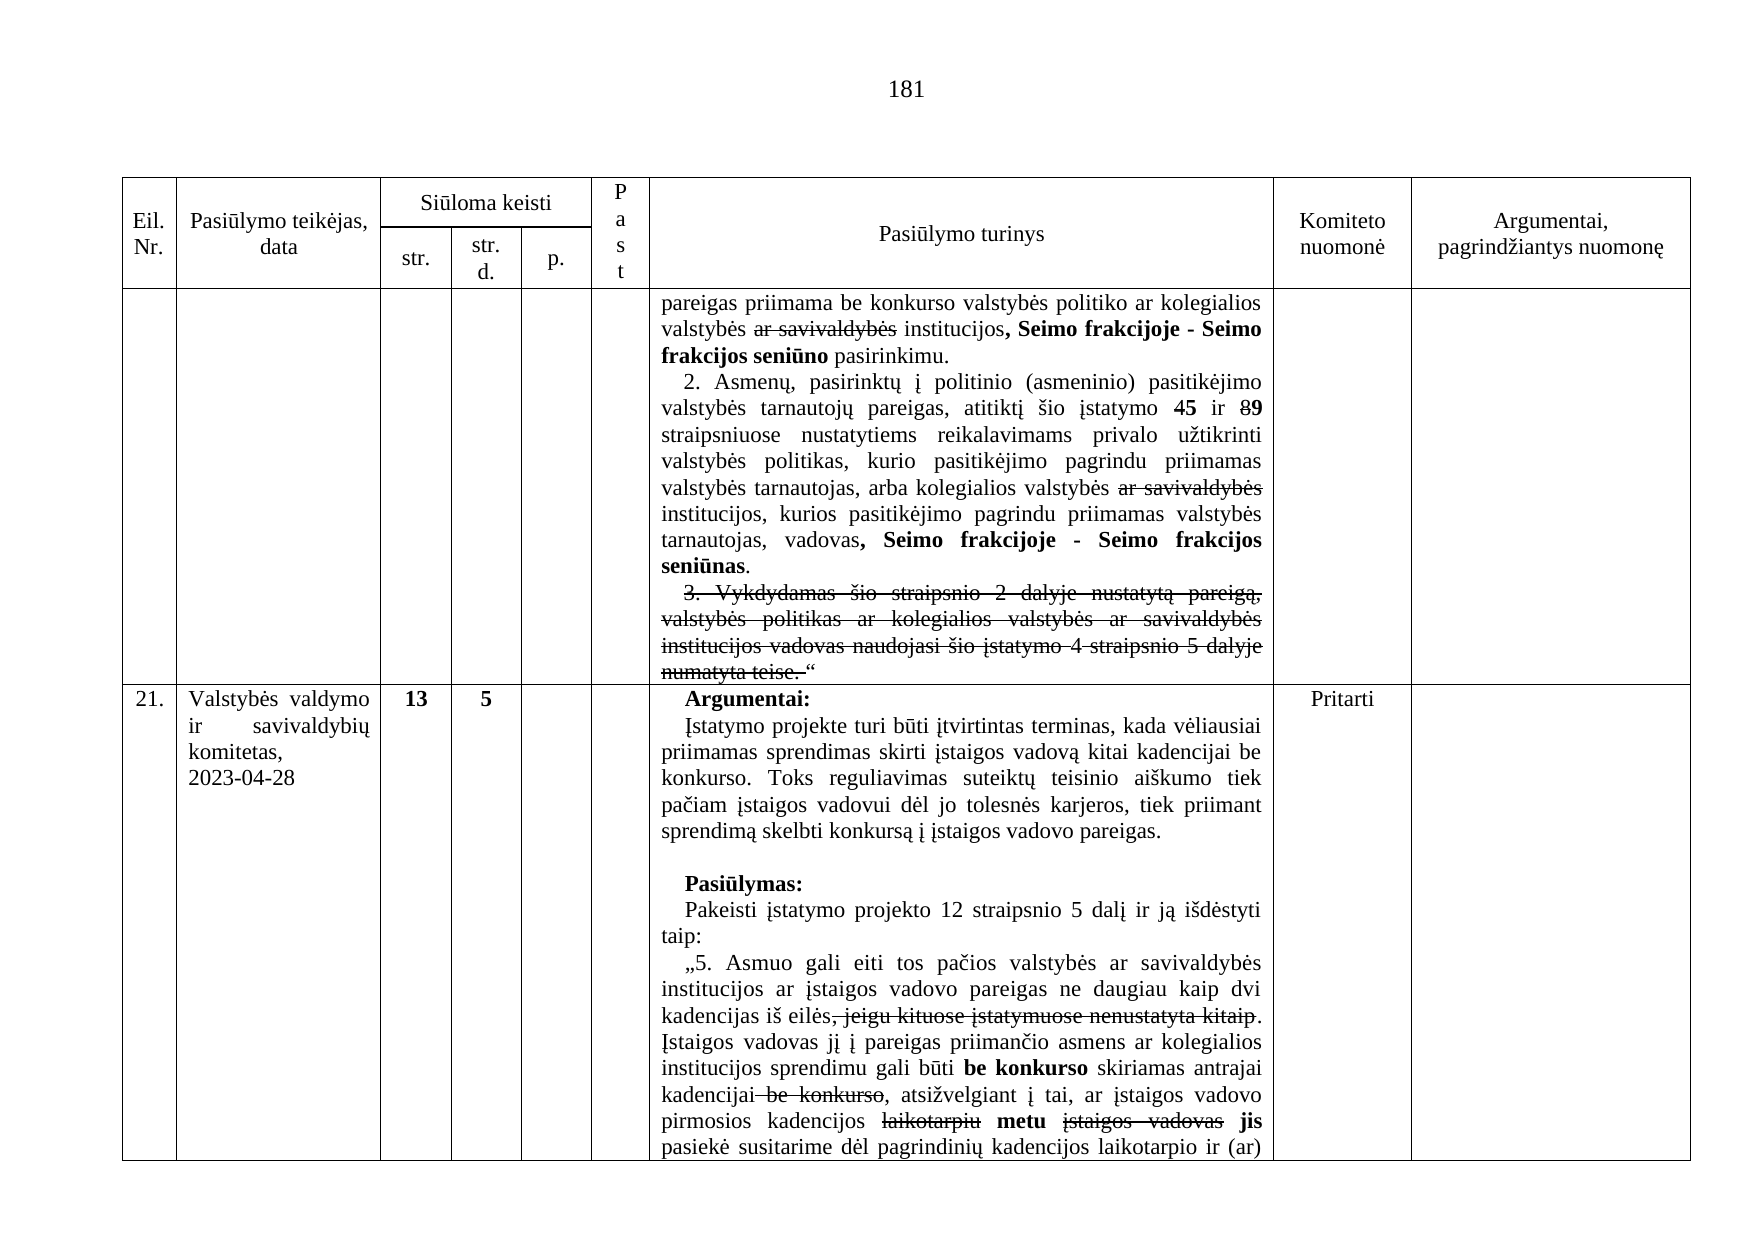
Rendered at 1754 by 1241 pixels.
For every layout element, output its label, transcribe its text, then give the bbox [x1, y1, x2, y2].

table_cell [123, 289, 176, 684]
table_header Pastabos [592, 178, 649, 288]
table_cell [381, 289, 451, 684]
table_header Komiteto nuomonė [1274, 178, 1411, 288]
table_cell Pritarti [1274, 685, 1411, 1160]
table_cell [522, 289, 591, 684]
table_cell [177, 289, 380, 684]
table_cell [592, 289, 649, 684]
table_header Pasiūlymo turinys [650, 178, 1273, 288]
table_cell 21. [123, 685, 176, 1160]
table_cell [1274, 289, 1411, 684]
table_cell [1412, 289, 1690, 684]
table_cell [592, 685, 649, 1160]
table_header Siūloma keisti [381, 178, 591, 226]
table_cell pareigas priimama be konkurso valstybės politiko ar kolegialios valstybės ar savivaldybės institucijos, Seimo frakcijoje - Seimo frakcijos seniūno pasirinkimu. 2. Asmenų, pasirinktų į politinio (asmeninio) pasitikėjimo valstybės tarnautojų pareigas, atitiktį šio įstatymo 45 ir 89 straipsniuose nustatytiems reikalavimams privalo užtikrinti valstybės politikas, kurio pasitikėjimo pagrindu priimamas valstybės tarnautojas, arba kolegialios valstybės ar savivaldybės institucijos, kurios pasitikėjimo pagrindu priimamas valstybės tarnautojas, vadovas, Seimo frakcijoje - Seimo frakcijos seniūnas. 3. Vykdydamas šio straipsnio 2 dalyje nustatytą pareigą, valstybės politikas ar kolegialios valstybės ar savivaldybės institucijos vadovas naudojasi šio įstatymo 4 straipsnio 5 dalyje numatyta teise. “ [650, 289, 1273, 684]
table_cell 5 [452, 685, 521, 1160]
table_header Pasiūlymo teikėjas, data [177, 178, 380, 288]
table_cell str. d. [452, 228, 521, 288]
table_cell p. [522, 228, 591, 288]
table_cell [452, 289, 521, 684]
table_cell [522, 685, 591, 1160]
table_header Argumentai, pagrindžiantys nuomonę [1412, 178, 1690, 288]
table_cell 13 [381, 685, 451, 1160]
table_cell Argumentai: Įstatymo projekte turi būti įtvirtintas terminas, kada vėliausiai priimamas sprendimas skirti įstaigos vadovą kitai kadencijai be konkurso. Toks reguliavimas suteiktų teisinio aiškumo tiek pačiam įstaigos vadovui dėl jo tolesnės karjeros, tiek priimant sprendimą skelbti konkursą į įstaigos vadovo pareigas. Pasiūlymas: Pakeisti įstatymo projekto 12 straipsnio 5 dalį ir ją išdėstyti taip: „5. Asmuo gali eiti tos pačios valstybės ar savivaldybės institucijos ar įstaigos vadovo pareigas ne daugiau kaip dvi kadencijas iš eilės, jeigu kituose įstatymuose nenustatyta kitaip. Įstaigos vadovas jį į pareigas priimančio asmens ar kolegialios institucijos sprendimu gali būti be konkurso skiriamas antrajai kadencijai be konkurso, atsižvelgiant į tai, ar įstaigos vadovo pirmosios kadencijos laikotarpiu metu įstaigos vadovas jis pasiekė susitarime dėl pagrindinių kadencijos laikotarpio ir (ar) [650, 685, 1273, 1160]
table_header Eil. Nr. [123, 178, 176, 288]
table_cell Valstybės valdymo ir savivaldybių komitetas, 2023-04-28 [177, 685, 380, 1160]
table_cell str. [381, 228, 451, 288]
table_cell [1412, 685, 1690, 1160]
